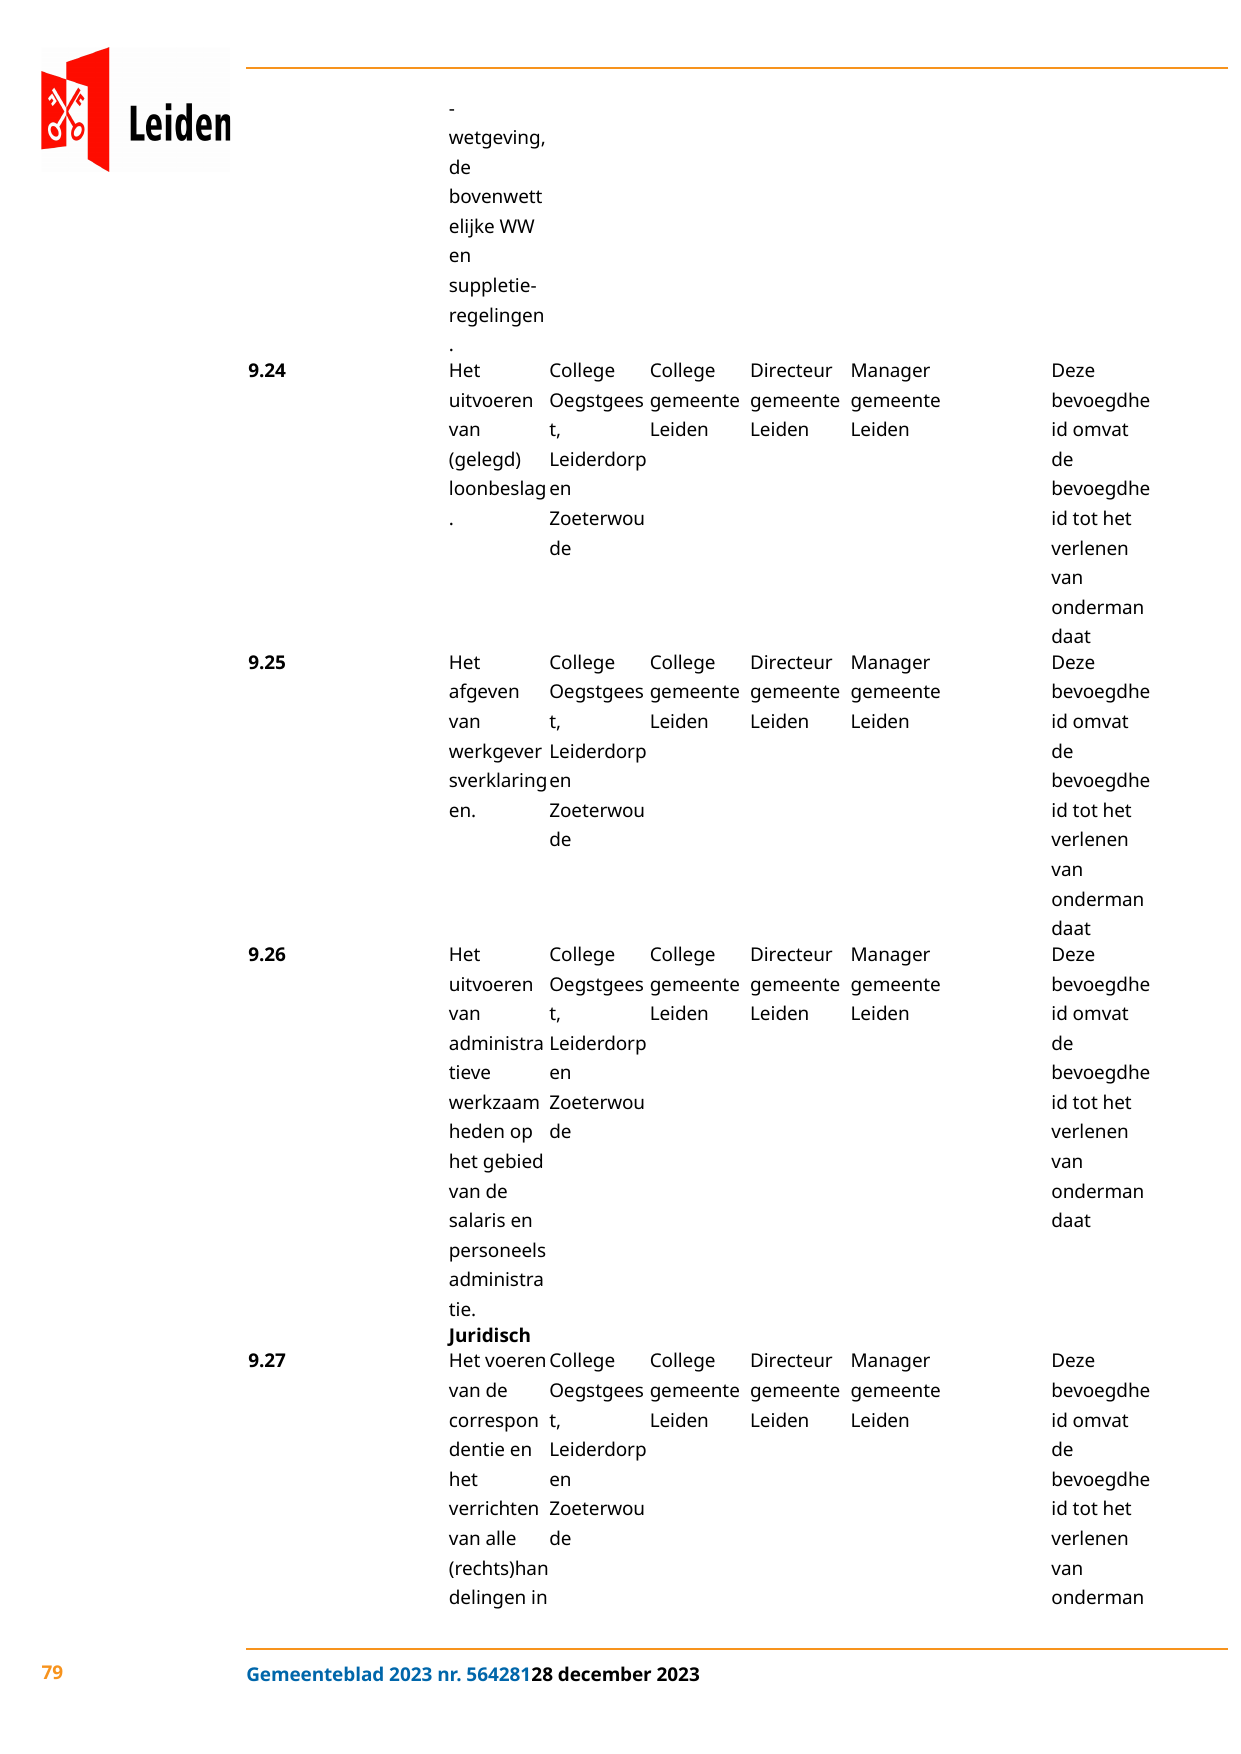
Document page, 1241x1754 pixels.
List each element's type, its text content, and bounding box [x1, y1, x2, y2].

table_cell Het voeren van de correspondentie en het verrichten van alle (rechts)handelingen in [449, 1348, 549, 1610]
table_cell College gemeente Leiden [650, 941, 750, 1322]
picture [41, 47, 231, 172]
table_cell College gemeente Leiden [650, 357, 750, 649]
table_cell [248, 95, 348, 357]
table_cell College Oegstgeest, Leiderdorp en Zoeterwoude [549, 649, 649, 941]
table_cell [348, 357, 449, 649]
table_cell [951, 357, 1051, 649]
table_cell Deze bevoegdheid omvat de bevoegdheid tot het verlenen van ondermandaat [1051, 649, 1152, 941]
table_cell Manager gemeente Leiden [850, 941, 951, 1322]
table_cell Het afgeven van werkgeversverklaringen. [449, 649, 549, 941]
table_cell [650, 1322, 750, 1348]
table_cell Deze bevoegdheid omvat de bevoegdheid tot het verlenen van onderman [1051, 1348, 1152, 1610]
table_cell Deze bevoegdheid omvat de bevoegdheid tot het verlenen van ondermandaat [1051, 941, 1152, 1322]
table_cell [348, 1348, 449, 1610]
table_cell Het uitvoeren van (gelegd) loonbeslag. [449, 357, 549, 649]
table_cell College Oegstgeest, Leiderdorp en Zoeterwoude [549, 941, 649, 1322]
table_cell [850, 95, 951, 357]
table_cell [549, 95, 649, 357]
table_cell [850, 1322, 951, 1348]
table_cell Manager gemeente Leiden [850, 649, 951, 941]
table_cell [951, 649, 1051, 941]
table_cell Het uitvoeren van administratieve werkzaamheden op het gebied van de salaris en personeelsadministratie. [449, 941, 549, 1322]
table_cell [1051, 1322, 1152, 1348]
table_cell wetgeving, de bovenwettelijke WW en suppletie-regelingen. [449, 95, 549, 357]
table_cell Juridisch [449, 1322, 549, 1348]
table_cell College Oegstgeest, Leiderdorp en Zoeterwoude [549, 1348, 649, 1610]
table_cell [549, 1322, 649, 1348]
table_cell College gemeente Leiden [650, 1348, 750, 1610]
table_cell Directeur gemeente Leiden [750, 941, 850, 1322]
table_cell [348, 649, 449, 941]
table_cell [348, 941, 449, 1322]
table_cell [348, 95, 449, 357]
table_cell College Oegstgeest, Leiderdorp en Zoeterwoude [549, 357, 649, 649]
table_cell [750, 95, 850, 357]
table_cell Deze bevoegdheid omvat de bevoegdheid tot het verlenen van ondermandaat [1051, 357, 1152, 649]
table_cell [750, 1322, 850, 1348]
table_cell [951, 1322, 1051, 1348]
table_cell [348, 1322, 449, 1348]
table_cell 9.25 [248, 649, 348, 941]
table_cell [951, 941, 1051, 1322]
table_cell Manager gemeente Leiden [850, 1348, 951, 1610]
table_cell Directeur gemeente Leiden [750, 649, 850, 941]
table_cell 9.27 [248, 1348, 348, 1610]
table_cell [248, 1322, 348, 1348]
table_cell Directeur gemeente Leiden [750, 357, 850, 649]
table_cell [951, 95, 1051, 357]
table_cell Directeur gemeente Leiden [750, 1348, 850, 1610]
table_cell College gemeente Leiden [650, 649, 750, 941]
table_cell [951, 1348, 1051, 1610]
table_cell [650, 95, 750, 357]
table_cell 9.26 [248, 941, 348, 1322]
table_cell [1051, 95, 1152, 357]
table_cell Manager gemeente Leiden [850, 357, 951, 649]
table_cell 9.24 [248, 357, 348, 649]
